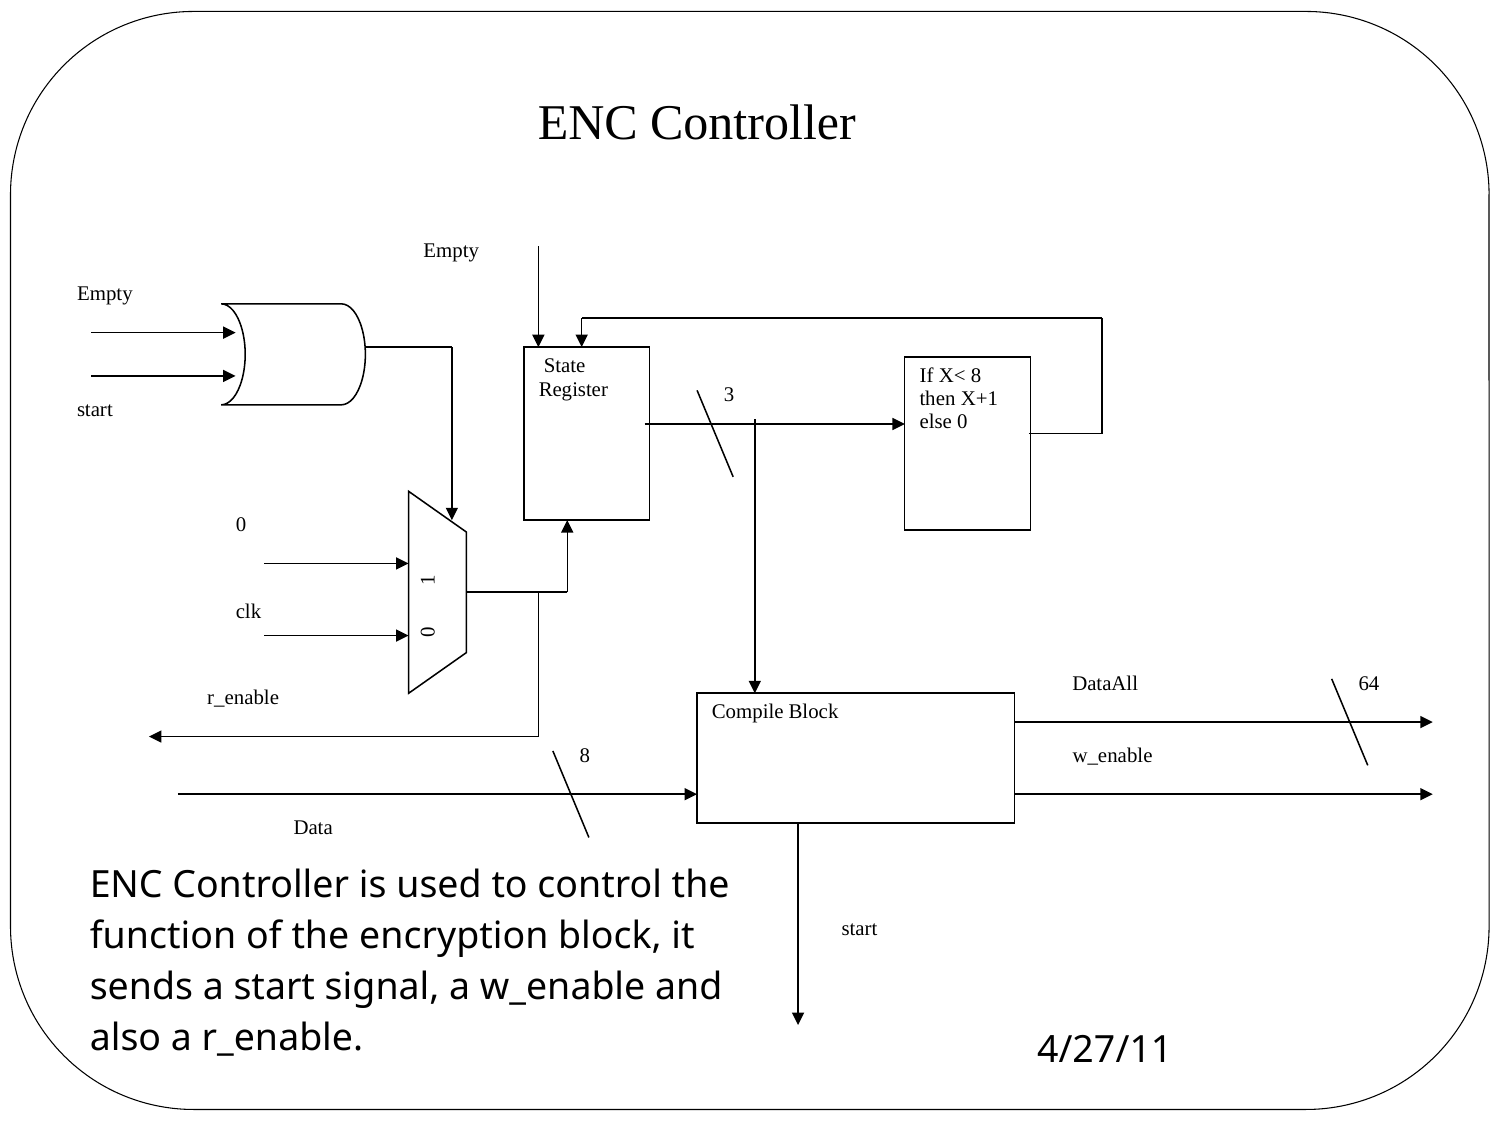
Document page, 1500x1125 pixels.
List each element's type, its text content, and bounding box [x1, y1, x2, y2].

text_box 64 [1343, 664, 1404, 723]
text_box If X< 8 then X+1 else 0 [904, 356, 1031, 530]
text_box clk [221, 592, 323, 636]
text_box ENC Controller [336, 87, 1058, 203]
text_box start [826, 909, 943, 953]
text_box ENC Controller is used to control the function of the encryption block, it sends a start signal, a w_enable and also a r_enable. [74, 849, 750, 1002]
text_box 0 1 [408, 491, 467, 694]
text_box w_enable [1057, 736, 1217, 780]
text_box Compile Block [697, 693, 1015, 823]
text_box r_enable [192, 678, 322, 723]
text_box 3 [709, 375, 770, 434]
text_box DataAll [1057, 664, 1188, 708]
text_box Data [278, 808, 395, 849]
text_box Empty [62, 275, 178, 319]
text_box start [62, 390, 178, 434]
text_box Empty [408, 231, 524, 275]
text_box 8 [564, 736, 625, 795]
text_box State Register [523, 347, 650, 521]
text_box 0 [221, 505, 265, 549]
